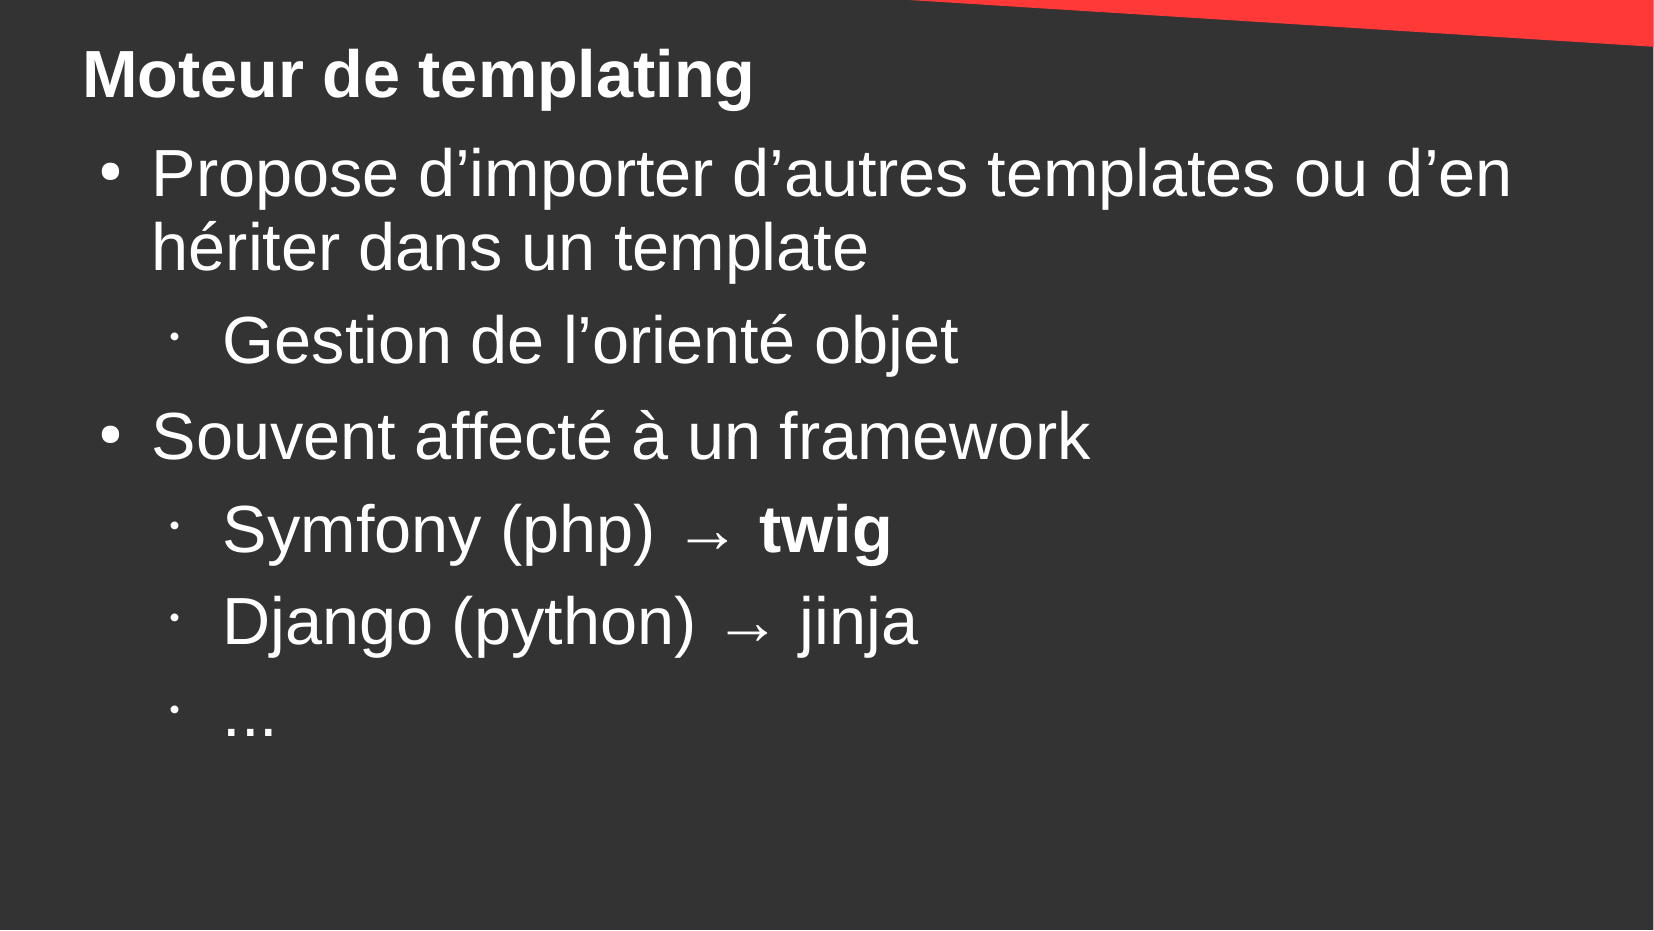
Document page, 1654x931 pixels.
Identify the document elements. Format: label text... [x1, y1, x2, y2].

title Moteur de templating [82, 37, 1571, 114]
list Propose d’importer d’autres templates ou d’en hériter dans un template Gestion de l’orienté objet Souvent affecté à un framework Symfony (php) → twig Django (python) → jinja ... [80, 135, 1620, 886]
text_box [908, 0, 1654, 47]
